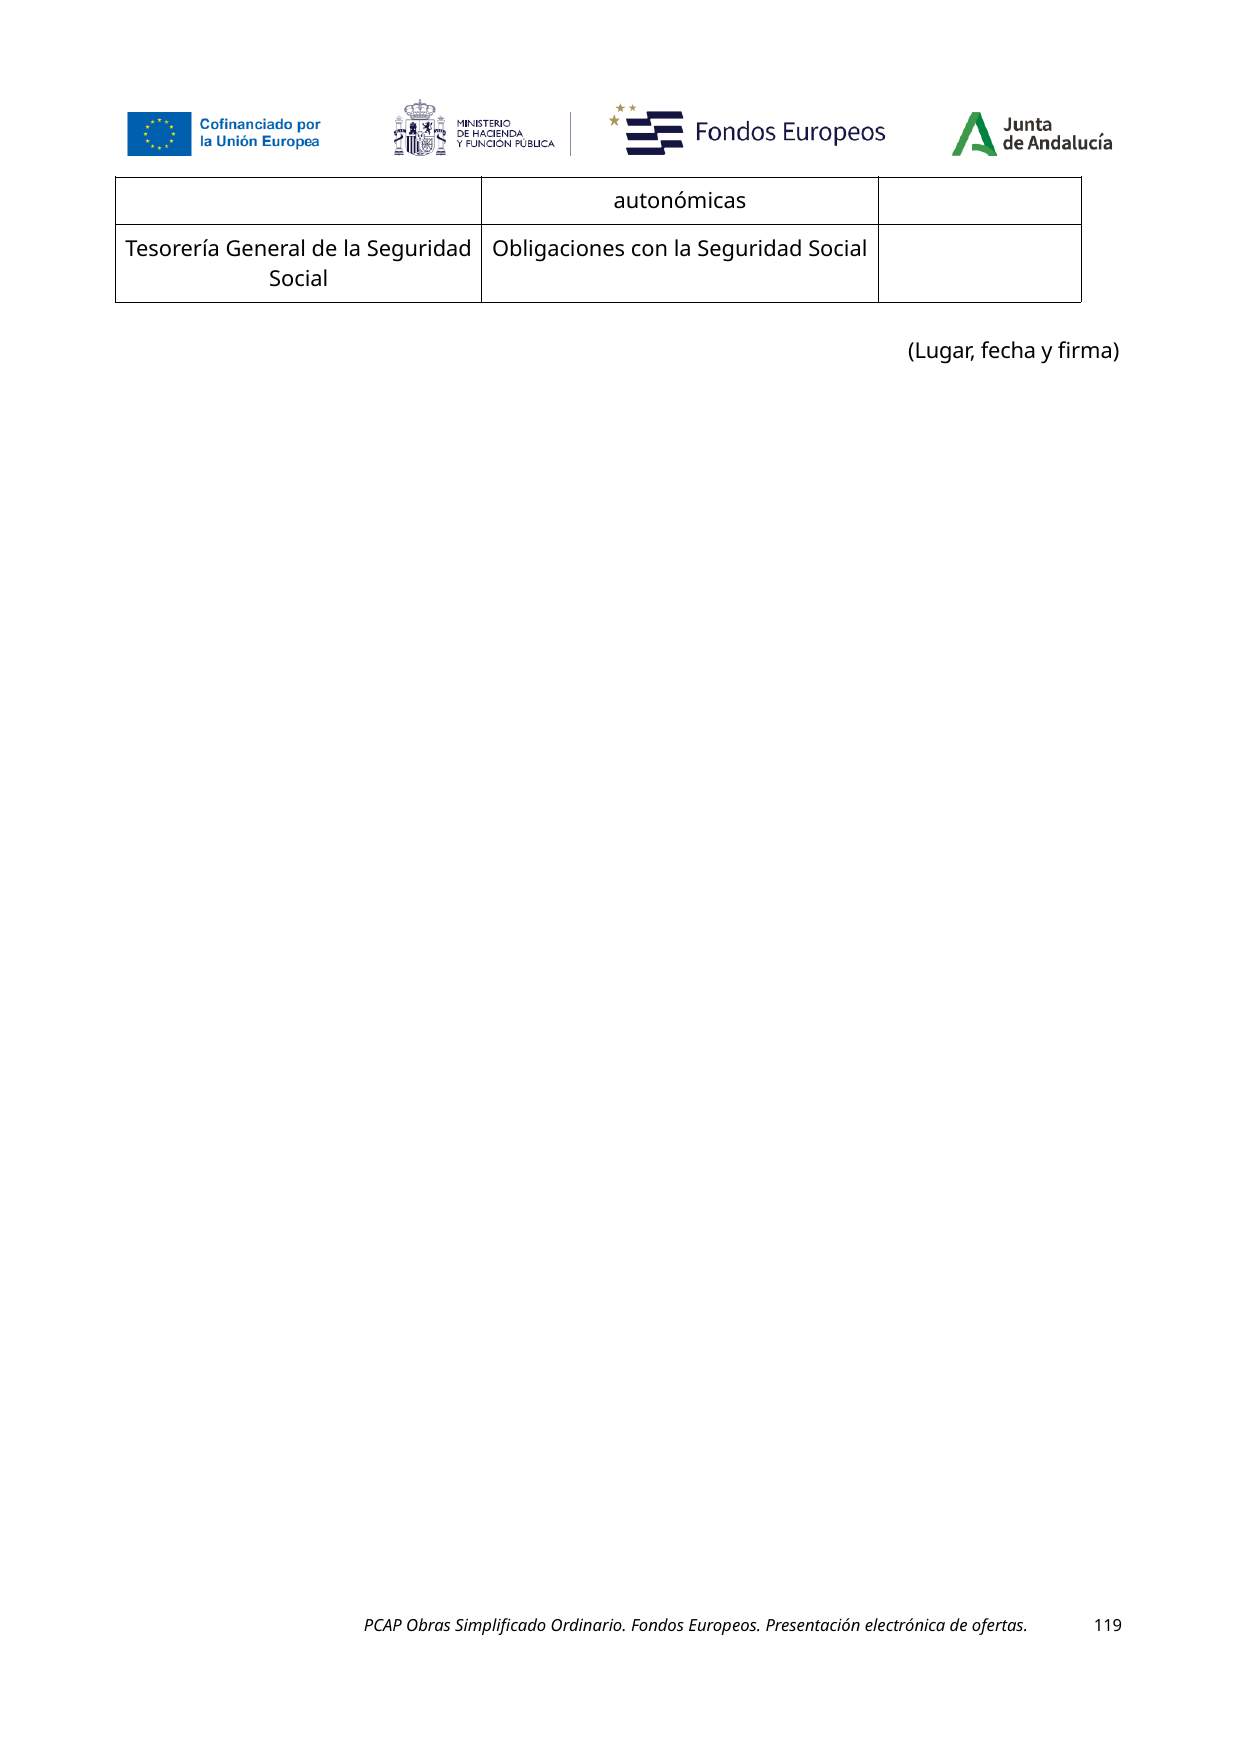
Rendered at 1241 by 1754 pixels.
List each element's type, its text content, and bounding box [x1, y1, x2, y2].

table_cell [879, 225, 1081, 301]
picture [118, 88, 1123, 163]
table_cell autonómicas [482, 178, 878, 224]
text (Lugar, fecha y firma) [118, 334, 1122, 367]
table_cell Tesorería General de la Seguridad Social [116, 225, 481, 301]
table_cell [116, 178, 481, 224]
table_cell [879, 178, 1081, 224]
table_cell Obligaciones con la Seguridad Social [482, 225, 878, 301]
